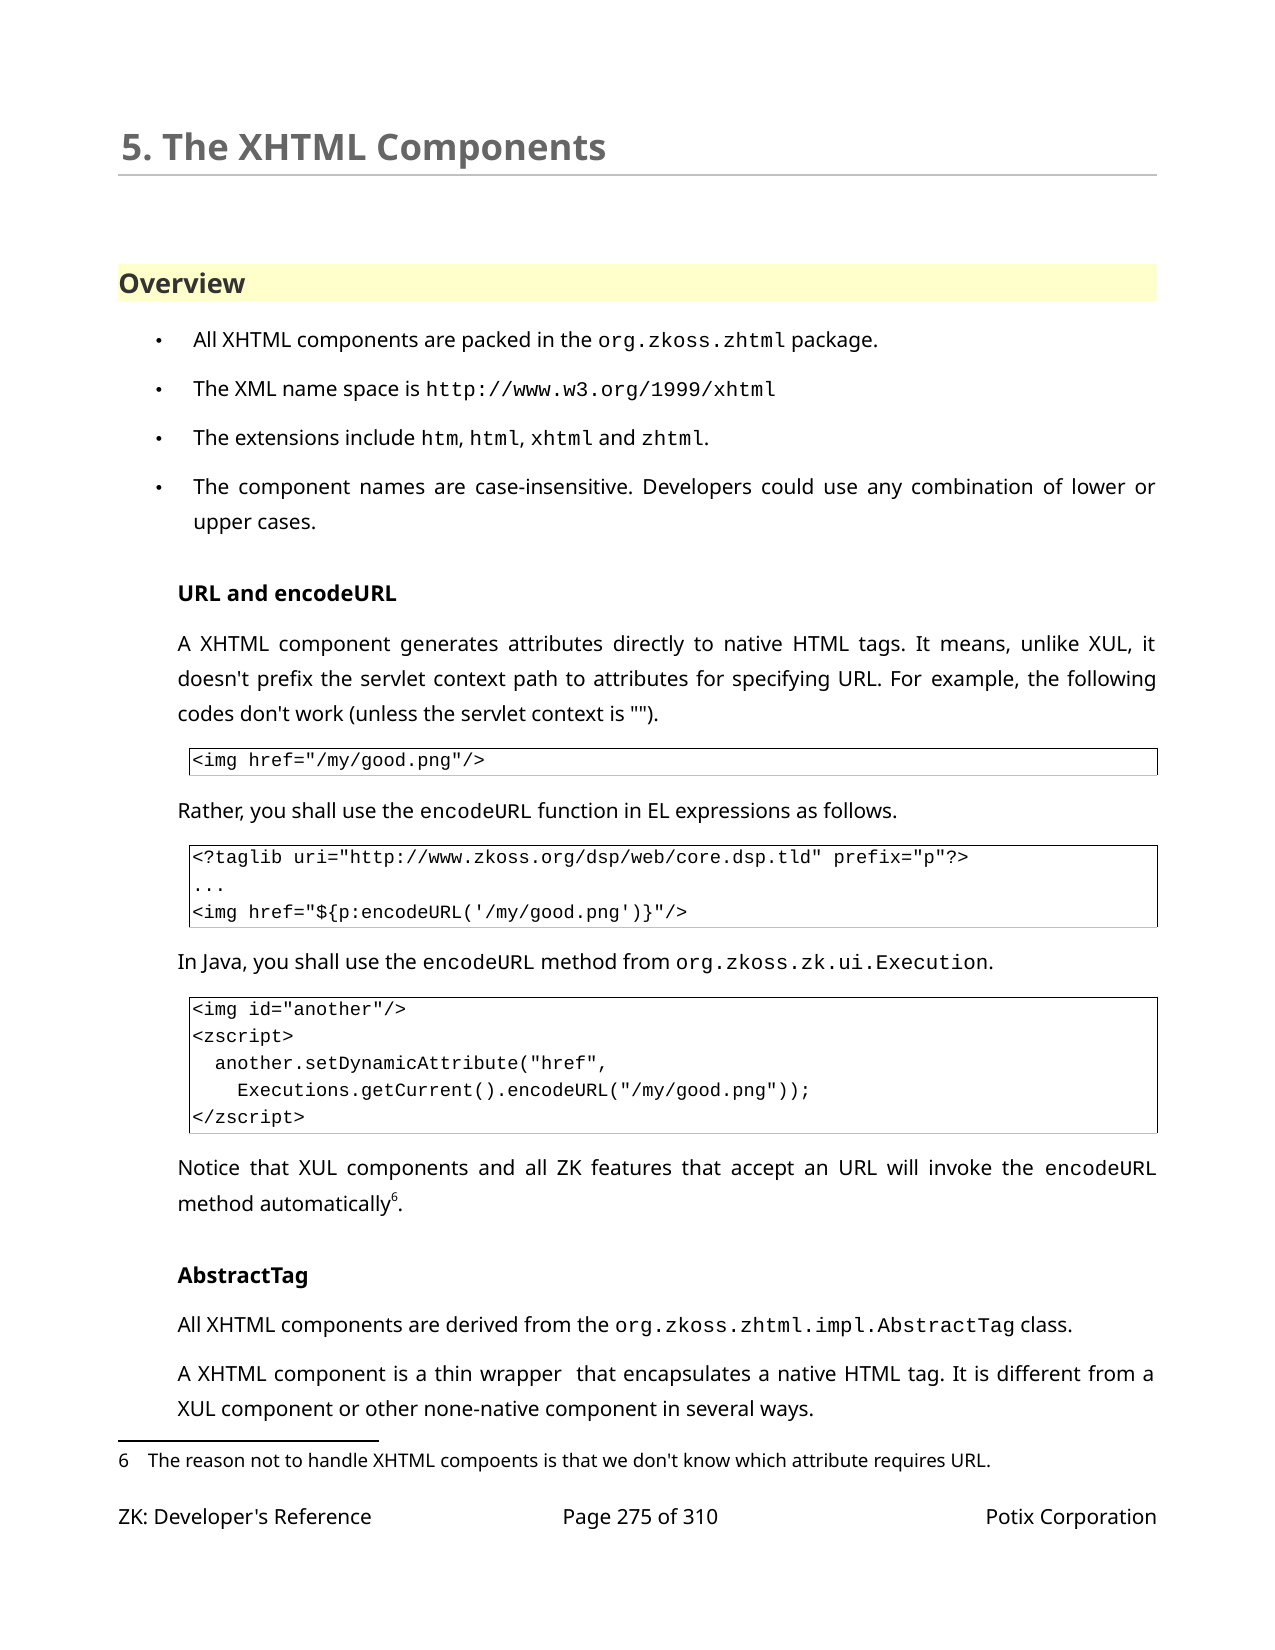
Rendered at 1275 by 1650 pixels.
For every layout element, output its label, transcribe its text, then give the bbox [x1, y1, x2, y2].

subtitle URL and encodeURL [177, 578, 1157, 608]
list The component names are case-insensitive. Developers could use any combination of lower or upper cases. [156, 472, 1157, 536]
list The XML name space is http://www.w3.org/1999/xhtml [156, 374, 1157, 402]
text <img id="another"/> [190, 998, 1157, 1021]
text ... [190, 872, 1157, 897]
subtitle 5. The XHTML Components [118, 118, 1157, 174]
text <img href="/my/good.png"/> [190, 749, 1157, 775]
subtitle Overview [118, 264, 1157, 301]
text The reason not to handle XHTML compoents is that we don't know which attribute requires URL. [118, 1447, 1157, 1473]
text another.setDynamicAttribute("href", [190, 1051, 1157, 1075]
text </zscript> [190, 1105, 1157, 1133]
text Executions.getCurrent().encodeURL("/my/good.png")); [190, 1078, 1157, 1102]
list All XHTML components are packed in the org.zkoss.zhtml package. [156, 325, 1157, 353]
text Rather, you shall use the encodeURL function in EL expressions as follows. [177, 796, 1157, 824]
text <?taglib uri="http://www.zkoss.org/dsp/web/core.dsp.tld" prefix="p"?> [190, 846, 1157, 869]
text All XHTML components are derived from the org.zkoss.zhtml.impl.AbstractTag class. [177, 1310, 1157, 1339]
text <zscript> [190, 1024, 1157, 1048]
text A XHTML component generates attributes directly to native HTML tags. It means, unlike XUL, it doesn't prefix the servlet context path to attributes for specifying URL. For example, the following codes don't work (unless the servlet context is ""). [177, 629, 1157, 727]
text A XHTML component is a thin wrapper that encapsulates a native HTML tag. It is different from a XUL component or other none-native component in several ways. [177, 1359, 1157, 1423]
list The extensions include htm, html, xhtml and zhtml. [156, 423, 1157, 452]
text Notice that XUL components and all ZK features that accept an URL will invoke the encodeURL method automatically. [177, 1153, 1157, 1217]
subtitle AbstractTag [177, 1259, 1157, 1289]
text <img href="${p:encodeURL('/my/good.png')}"/> [190, 899, 1157, 927]
text In Java, you shall use the encodeURL method from org.zkoss.zk.ui.Execution. [177, 947, 1157, 976]
